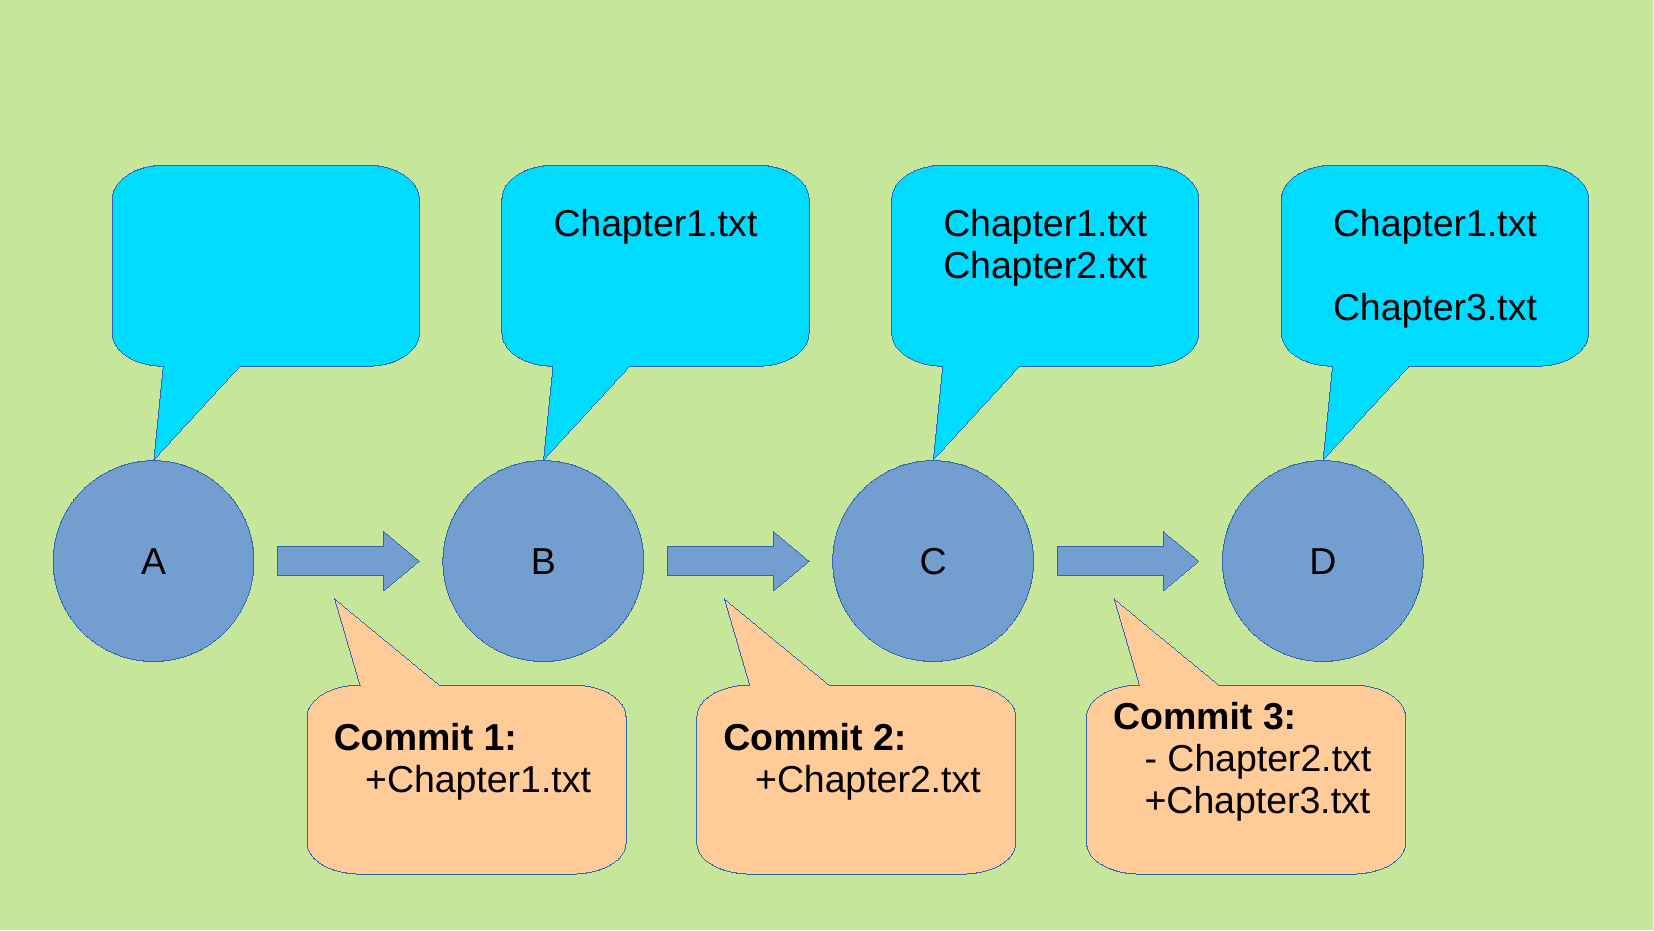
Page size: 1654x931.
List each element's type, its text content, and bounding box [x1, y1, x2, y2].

text_box B [442, 460, 644, 662]
text_box [112, 165, 420, 460]
text_box Commit 1: +Chapter1.txt [307, 598, 627, 875]
text_box D [1222, 460, 1424, 662]
text_box Commit 2: +Chapter2.txt [696, 598, 1016, 875]
text_box [667, 531, 810, 591]
text_box Chapter1.txt Chapter3.txt [1281, 165, 1589, 460]
text_box C [832, 460, 1034, 662]
text_box [1057, 531, 1199, 591]
text_box [277, 531, 420, 591]
text_box Chapter1.txt [501, 165, 810, 460]
text_box A [53, 460, 254, 662]
text_box Chapter1.txt Chapter2.txt [891, 165, 1199, 460]
text_box Commit 3: - Chapter2.txt +Chapter3.txt [1086, 598, 1406, 875]
